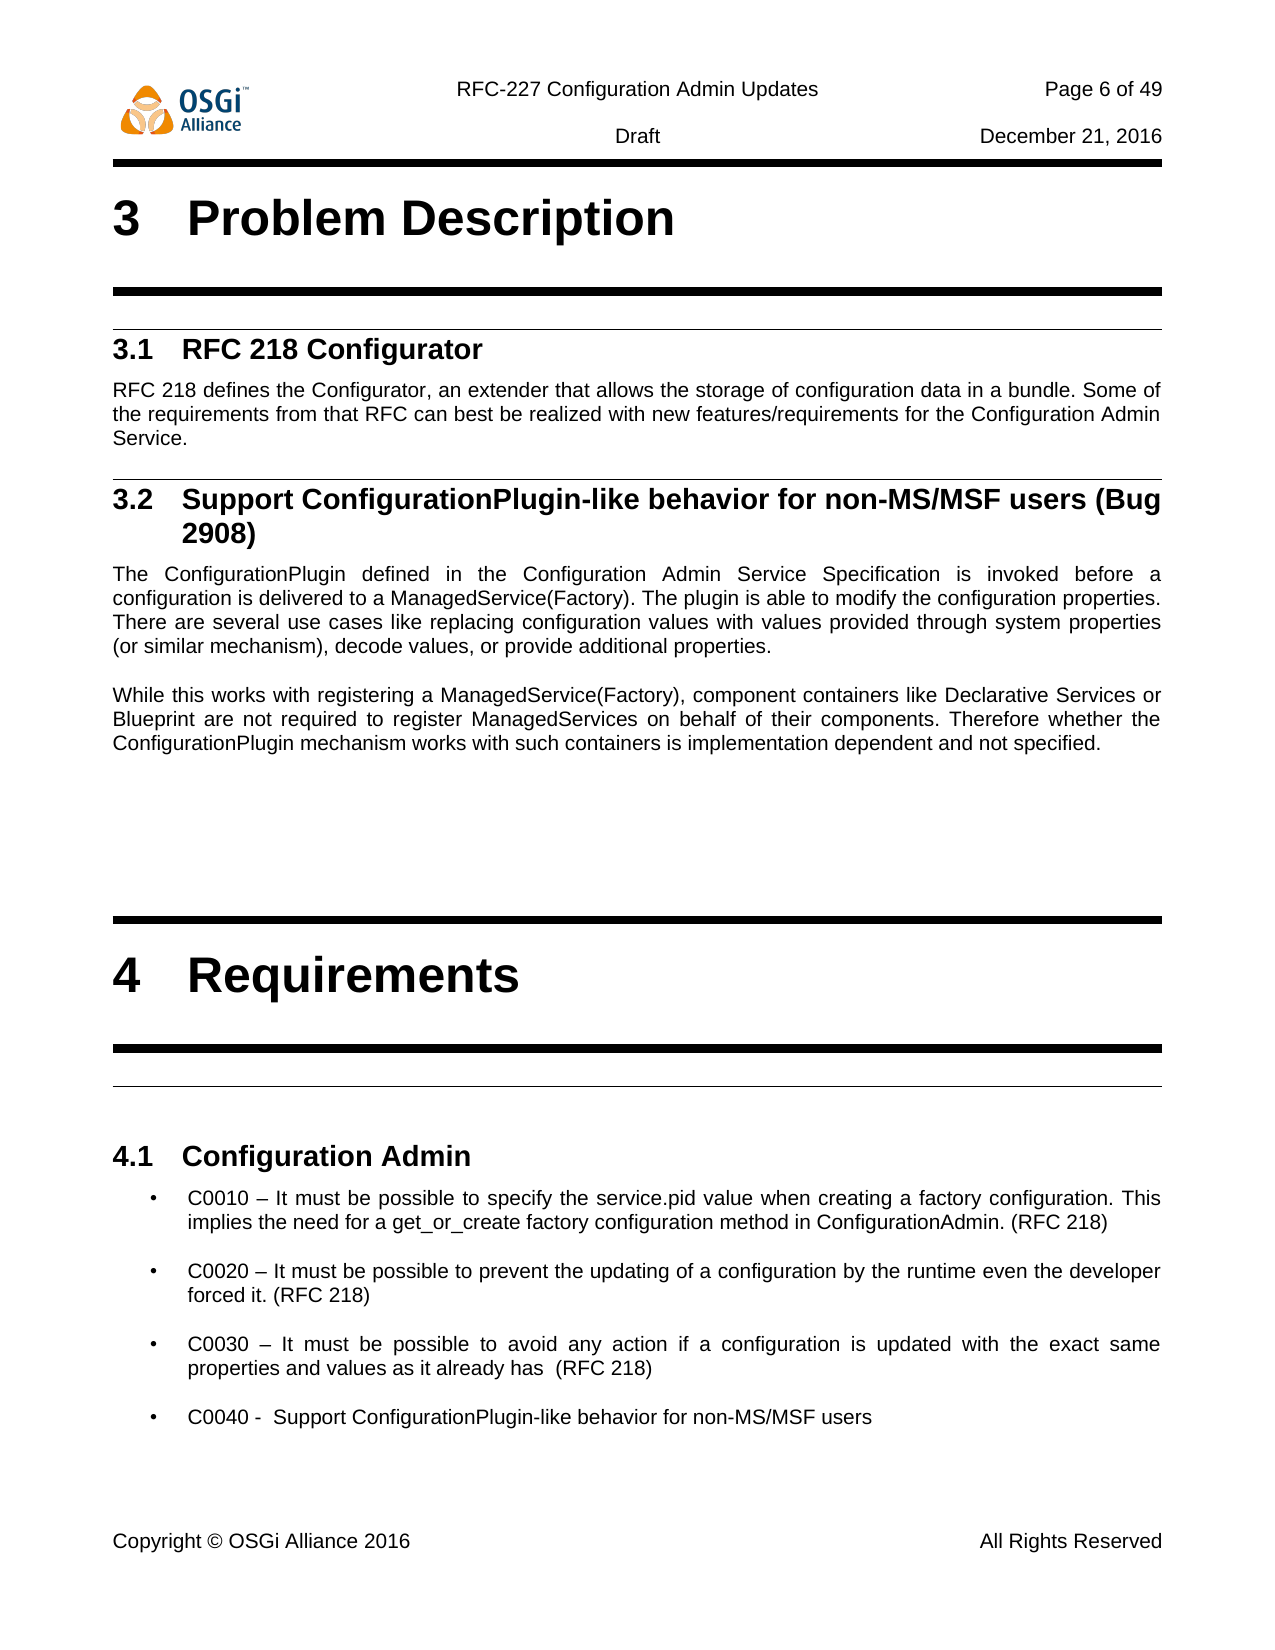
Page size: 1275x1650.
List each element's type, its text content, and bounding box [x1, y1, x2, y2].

text While this works with registering a ManagedService(Factory), component containers like Declarative Services or Blueprint are not required to register ManagedServices on behalf of their components. Therefore whether the ConfigurationPlugin mechanism works with such containers is implementation dependent and not specified. [112, 683, 1162, 754]
text The ConfigurationPlugin defined in the Configuration Admin Service Specification is invoked before a configuration is delivered to a ManagedService(Factory). The plugin is able to modify the configuration properties. There are several use cases like replacing configuration values with values provided through system properties (or similar mechanism), decode values, or provide additional properties. [112, 562, 1162, 658]
text RFC 218 defines the Configurator, an extender that allows the storage of configuration data in a bundle. Some of the requirements from that RFC can best be realized with new features/requirements for the Configuration Admin Service. [112, 378, 1162, 450]
list C0020 – It must be possible to prevent the updating of a configuration by the runtime even the developer forced it. (RFC 218) [150, 1258, 1162, 1306]
list C0010 – It must be possible to specify the service.pid value when creating a factory configuration. This implies the need for a get_or_create factory configuration method in ConfigurationAdmin. (RFC 218) [150, 1185, 1162, 1233]
subtitle Requirements [112, 917, 1162, 1053]
subtitle RFC 218 Configurator [112, 330, 1162, 366]
subtitle Configuration Admin [112, 1136, 1162, 1173]
list C0030 – It must be possible to avoid any action if a configuration is updated with the exact same properties and values as it already has (RFC 218) [150, 1331, 1162, 1379]
subtitle Problem Description [112, 160, 1162, 296]
list C0040 - Support ConfigurationPlugin-like behavior for non-MS/MSF users [150, 1404, 1162, 1428]
picture [113, 78, 257, 142]
subtitle Support ConfigurationPlugin-like behavior for non-MS/MSF users (Bug 2908) [112, 480, 1162, 549]
